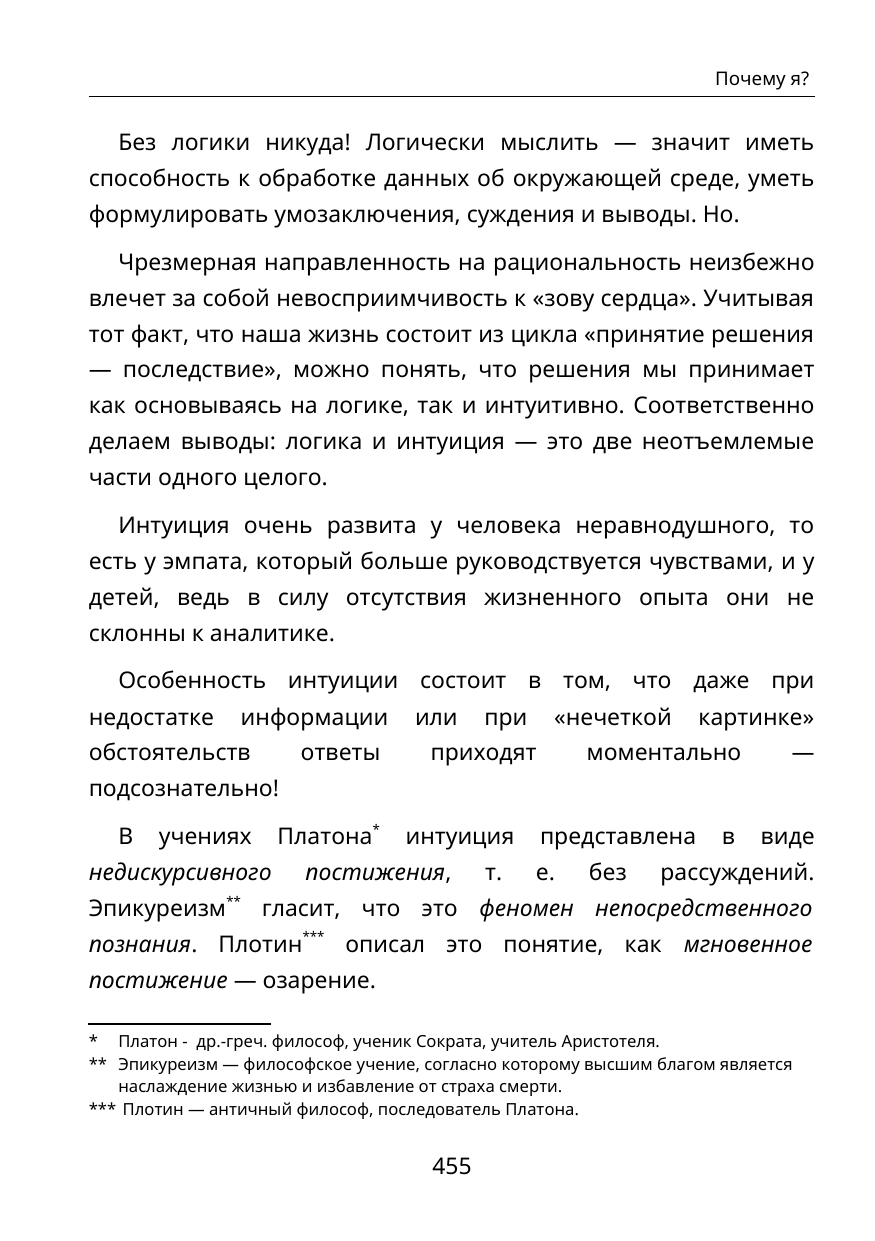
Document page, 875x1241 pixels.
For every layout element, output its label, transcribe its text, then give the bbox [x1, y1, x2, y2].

text Чрезмерная направленность на рациональность неизбежно влечет за собой невосприимчивость к «зову сердца». Учитывая тот факт, что наша жизнь состоит из цикла «принятие решения — последствие», можно понять, что решения мы принимает как основываясь на логике, так и интуитивно. Соответственно делаем выводы: логика и интуиция — это две неотъемлемые части одного целого. [88, 246, 815, 492]
text Плотин — античный философ, последователь Платона. [88, 1098, 815, 1120]
text Особенность интуиции состоит в том, что даже при недостатке информации или при «нечеткой картинке» обстоятельств ответы приходят моментально — подсознательно! [88, 664, 815, 803]
text Платон - др.-греч. философ, ученик Сократа, учитель Аристотеля. [88, 1029, 815, 1052]
text Без логики никуда! Логически мыслить — значит иметь способность к обработке данных об окружающей среде, уметь формулировать умозаключения, суждения и выводы. Но. [88, 126, 815, 229]
text Эпикуреизм — философское учение, согласно которому высшим благом является наслаждение жизнью и избавление от страха смерти. [88, 1052, 815, 1098]
text В учениях Платона интуиция представлена в виде недискурсивного постижения, т. е. без рассуждений. Эпикуреизм гласит, что это феномен непосредственного познания. Плотин описал это понятие, как мгновенное постижение — озарение. [88, 820, 815, 995]
text Интуиция очень развита у человека неравнодушного, то есть у эмпата, который больше руководствуется чувствами, и у детей, ведь в силу отсутствия жизненного опыта они не склонны к аналитике. [88, 509, 815, 648]
